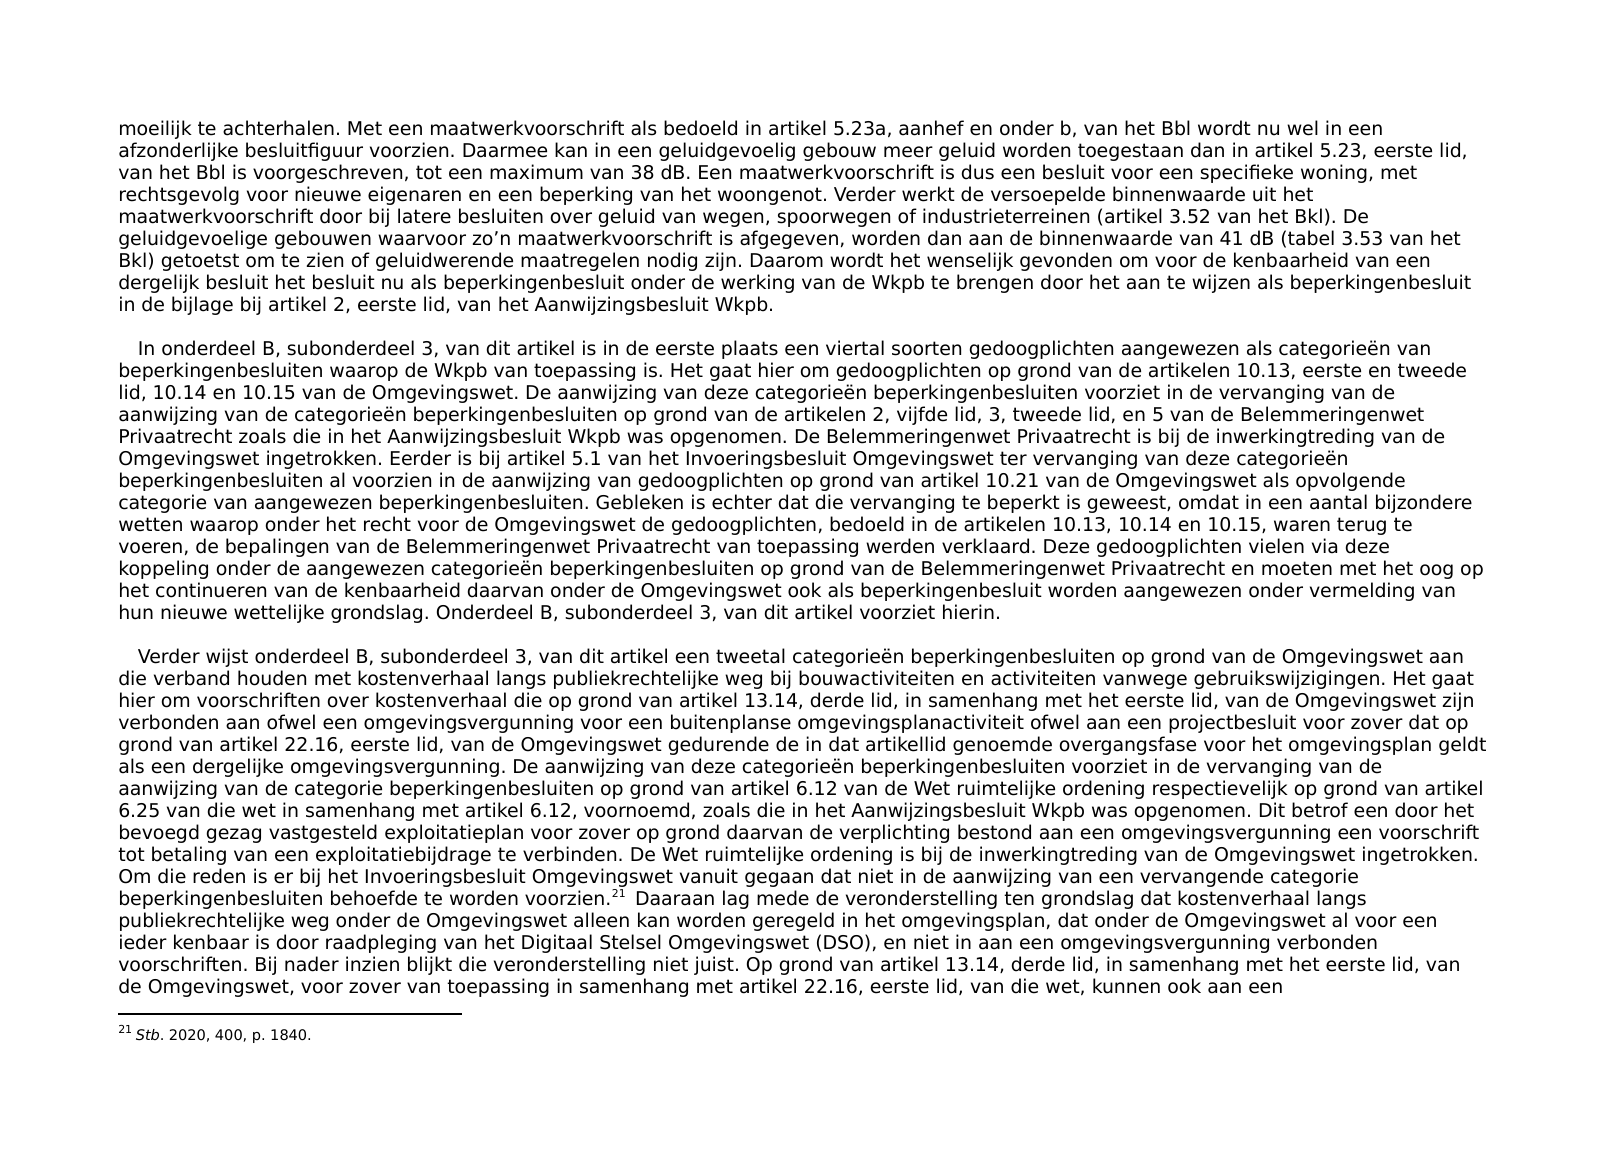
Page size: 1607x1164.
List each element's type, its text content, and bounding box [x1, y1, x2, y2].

text In onderdeel B, subonderdeel 3, van dit artikel is in de eerste plaats een viertal soorten gedoogplichten aangewezen als categorieën van beperkingenbesluiten waarop de Wkpb van toepassing is. Het gaat hier om gedoogplichten op grond van de artikelen 10.13, eerste en tweede lid, 10.14 en 10.15 van de Omgevingswet. De aanwijzing van deze categorieën beperkingenbesluiten voorziet in de vervanging van de aanwijzing van de categorieën beperkingenbesluiten op grond van de artikelen 2, vijfde lid, 3, tweede lid, en 5 van de Belemmeringenwet Privaatrecht zoals die in het Aanwijzingsbesluit Wkpb was opgenomen. De Belemmeringenwet Privaatrecht is bij de inwerkingtreding van de Omgevingswet ingetrokken. Eerder is bij artikel 5.1 van het Invoeringsbesluit Omgevingswet ter vervanging van deze categorieën beperkingenbesluiten al voorzien in de aanwijzing van gedoogplichten op grond van artikel 10.21 van de Omgevingswet als opvolgende categorie van aangewezen beperkingenbesluiten. Gebleken is echter dat die vervanging te beperkt is geweest, omdat in een aantal bijzondere wetten waarop onder het recht voor de Omgevingswet de gedoogplichten, bedoeld in de artikelen 10.13, 10.14 en 10.15, waren terug te voeren, de bepalingen van de Belemmeringenwet Privaatrecht van toepassing werden verklaard. Deze gedoogplichten vielen via deze koppeling onder de aangewezen categorieën beperkingenbesluiten op grond van de Belemmeringenwet Privaatrecht en moeten met het oog op het continueren van de kenbaarheid daarvan onder de Omgevingswet ook als beperkingenbesluit worden aangewezen onder vermelding van hun nieuwe wettelijke grondslag. Onderdeel B, subonderdeel 3, van dit artikel voorziet hierin. [118, 338, 1488, 624]
text moeilijk te achterhalen. Met een maatwerkvoorschrift als bedoeld in artikel 5.23a, aanhef en onder b, van het Bbl wordt nu wel in een afzonderlijke besluitfiguur voorzien. Daarmee kan in een geluidgevoelig gebouw meer geluid worden toegestaan dan in artikel 5.23, eerste lid, van het Bbl is voorgeschreven, tot een maximum van 38 dB. Een maatwerkvoorschrift is dus een besluit voor een specifieke woning, met rechtsgevolg voor nieuwe eigenaren en een beperking van het woongenot. Verder werkt de versoepelde binnenwaarde uit het maatwerkvoorschrift door bij latere besluiten over geluid van wegen, spoorwegen of industrieterreinen (artikel 3.52 van het Bkl). De geluidgevoelige gebouwen waarvoor zo’n maatwerkvoorschrift is afgegeven, worden dan aan de binnenwaarde van 41 dB (tabel 3.53 van het Bkl) getoetst om te zien of geluidwerende maatregelen nodig zijn. Daarom wordt het wenselijk gevonden om voor de kenbaarheid van een dergelijk besluit het besluit nu als beperkingenbesluit onder de werking van de Wkpb te brengen door het aan te wijzen als beperkingenbesluit in de bijlage bij artikel 2, eerste lid, van het Aanwijzingsbesluit Wkpb. [118, 118, 1488, 316]
text Stb. 2020, 400, p. 1840. [118, 1023, 1488, 1045]
text Verder wijst onderdeel B, subonderdeel 3, van dit artikel een tweetal categorieën beperkingenbesluiten op grond van de Omgevingswet aan die verband houden met kostenverhaal langs publiekrechtelijke weg bij bouwactiviteiten en activiteiten vanwege gebruikswijzigingen. Het gaat hier om voorschriften over kostenverhaal die op grond van artikel 13.14, derde lid, in samenhang met het eerste lid, van de Omgevingswet zijn verbonden aan ofwel een omgevingsvergunning voor een buitenplanse omgevingsplanactiviteit ofwel aan een projectbesluit voor zover dat op grond van artikel 22.16, eerste lid, van de Omgevingswet gedurende de in dat artikellid genoemde overgangsfase voor het omgevingsplan geldt als een dergelijke omgevingsvergunning. De aanwijzing van deze categorieën beperkingenbesluiten voorziet in de vervanging van de aanwijzing van de categorie beperkingenbesluiten op grond van artikel 6.12 van de Wet ruimtelijke ordening respectievelijk op grond van artikel 6.25 van die wet in samenhang met artikel 6.12, voornoemd, zoals die in het Aanwijzingsbesluit Wkpb was opgenomen. Dit betrof een door het bevoegd gezag vastgesteld exploitatieplan voor zover op grond daarvan de verplichting bestond aan een omgevingsvergunning een voorschrift tot betaling van een exploitatiebijdrage te verbinden. De Wet ruimtelijke ordening is bij de inwerkingtreding van de Omgevingswet ingetrokken. Om die reden is er bij het Invoeringsbesluit Omgevingswet vanuit gegaan dat niet in de aanwijzing van een vervangende categorie beperkingenbesluiten behoefde te worden voorzien. Daaraan lag mede de veronderstelling ten grondslag dat kostenverhaal langs publiekrechtelijke weg onder de Omgevingswet alleen kan worden geregeld in het omgevingsplan, dat onder de Omgevingswet al voor een ieder kenbaar is door raadpleging van het Digitaal Stelsel Omgevingswet (DSO), en niet in aan een omgevingsvergunning verbonden voorschriften. Bij nader inzien blijkt die veronderstelling niet juist. Op grond van artikel 13.14, derde lid, in samenhang met het eerste lid, van de Omgevingswet, voor zover van toepassing in samenhang met artikel 22.16, eerste lid, van die wet, kunnen ook aan een [118, 646, 1488, 998]
